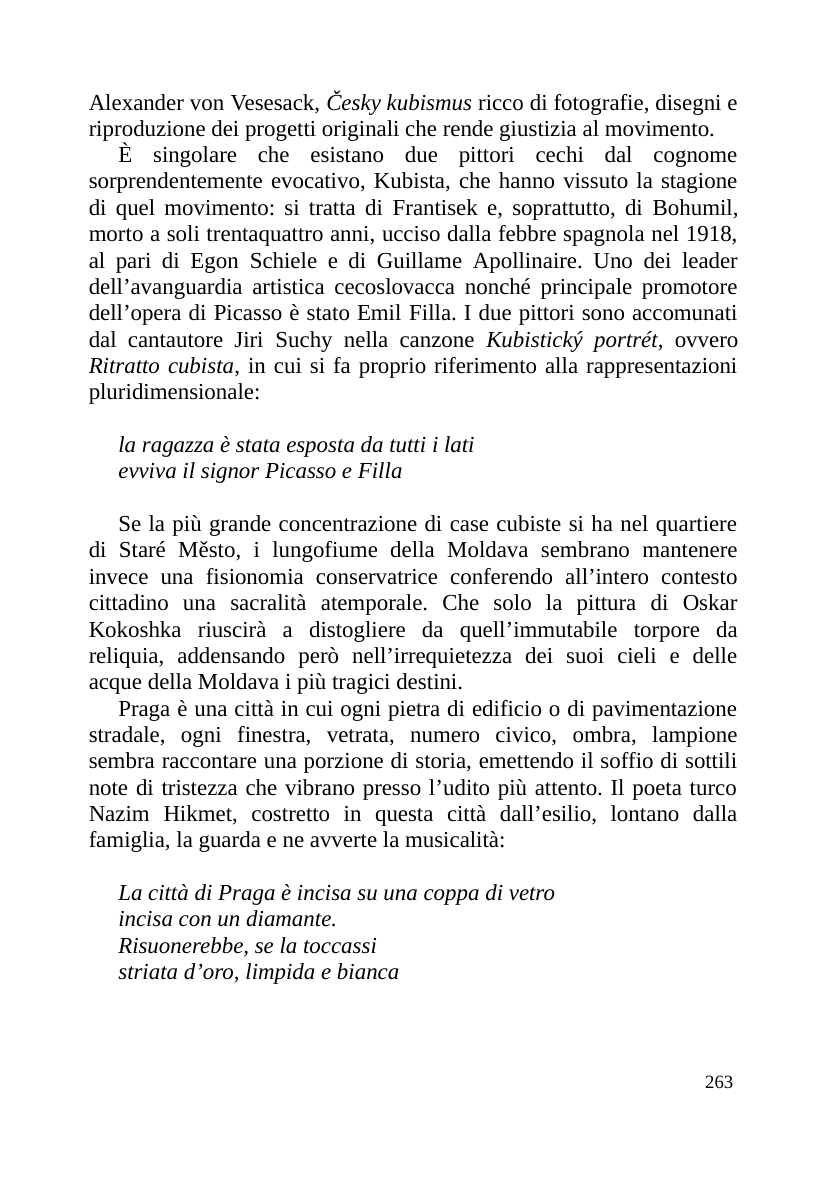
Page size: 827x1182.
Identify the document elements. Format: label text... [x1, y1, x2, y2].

text Risuonerebbe, se la toccassi [88, 932, 738, 958]
text La città di Praga è incisa su una coppa di vetro [88, 879, 738, 906]
text evviva il signor Picasso e Filla [88, 457, 738, 484]
text striata d’oro, limpida e bianca [88, 958, 738, 984]
text Alexander von Vesesack, Česky kubismus ricco di fotografie, disegni e riproduzione dei progetti originali che rende giustizia al movimento. [88, 88, 738, 141]
text Se la più grande concentrazione di case cubiste si ha nel quartiere di Staré Město, i lungofiume della Moldava sembrano mantenere invece una fisionomia conservatrice conferendo all’intero contesto cittadino una sacralità atemporale. Che solo la pittura di Oskar Kokoshka riuscirà a distogliere da quell’immutabile torpore da reliquia, addensando però nell’irrequietezza dei suoi cieli e delle acque della Moldava i più tragici destini. [88, 510, 738, 695]
text la ragazza è stata esposta da tutti i lati [88, 431, 738, 457]
text È singolare che esistano due pittori cechi dal cognome sorprendentemente evocativo, Kubista, che hanno vissuto la stagione di quel movimento: si tratta di Frantisek e, soprattutto, di Bohumil, morto a soli trentaquattro anni, ucciso dalla febbre spagnola nel 1918, al pari di Egon Schiele e di Guillame Apollinaire. Uno dei leader dell’avanguardia artistica cecoslovacca nonché principale promotore dell’opera di Picasso è stato Emil Filla. I due pittori sono accomunati dal cantautore Jiri Suchy nella canzone Kubistický portrét, ovvero Ritratto cubista, in cui si fa proprio riferimento alla rappresentazioni pluridimensionale: [88, 141, 738, 405]
text Praga è una città in cui ogni pietra di edificio o di pavimentazione stradale, ogni finestra, vetrata, numero civico, ombra, lampione sembra raccontare una porzione di storia, emettendo il soffio di sottili note di tristezza che vibrano presso l’udito più attento. Il poeta turco Nazim Hikmet, costretto in questa città dall’esilio, lontano dalla famiglia, la guarda e ne avverte la musicalità: [88, 695, 738, 853]
text incisa con un diamante. [88, 906, 738, 932]
